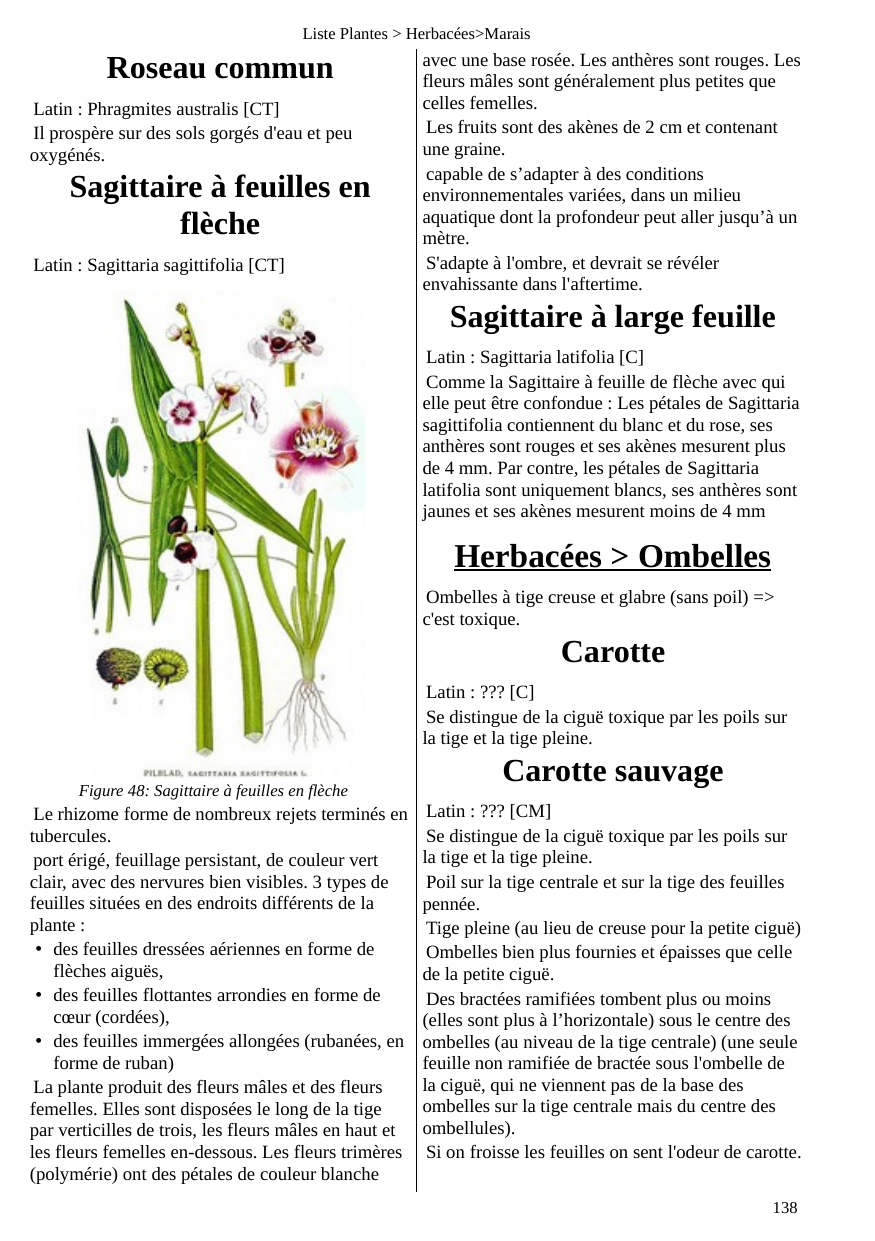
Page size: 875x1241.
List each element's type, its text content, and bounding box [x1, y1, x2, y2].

text Les fruits sont des akènes de 2 cm et contenant une graine. [422, 116, 803, 159]
subtitle Carotte [422, 632, 803, 669]
text Ombelles à tige creuse et glabre (sans poil) => c'est toxique. [422, 586, 803, 629]
subtitle Sagittaire à feuilles en flèche [29, 168, 411, 242]
text S'adapte à l'ombre, et devrait se révéler envahissante dans l'aftertime. [422, 252, 803, 295]
text Ombelles bien plus fournies et épaisses que celle de la petite ciguë. [422, 941, 803, 984]
text Il prospère sur des sols gorgés d'eau et peu oxygénés. [29, 122, 411, 165]
text port érigé, feuillage persistant, de couleur vert clair, avec des nervures bien visibles. 3 types de feuilles situées en des endroits différents de la plante : [29, 849, 411, 935]
text Tige pleine (au lieu de creuse pour la petite ciguë) [422, 917, 803, 938]
list des feuilles immergées allongées (rubanées, en forme de ruban) [35, 1030, 411, 1073]
text Comme la Sagittaire à feuille de flèche avec qui elle peut être confondue : Les pétales de Sagittaria sagittifolia contiennent du blanc et du rose, ses anthères sont rouges et ses akènes mesurent plus de 4 mm. Par contre, les pétales de Sagittaria latifolia sont uniquement blancs, ses anthères sont jaunes et ses akènes mesurent moins de 4 mm [422, 371, 803, 522]
text La plante produit des fleurs mâles et des fleurs femelles. Elles sont disposées le long de la tige par verticilles de trois, les fleurs mâles en haut et les fleurs femelles en-dessous. Les fleurs trimères (polymérie) ont des pétales de couleur blanche [29, 1076, 411, 1184]
text Latin : ??? [CM] [422, 800, 803, 822]
text Latin : Sagittaria sagittifolia [CT] [29, 253, 411, 275]
text Le rhizome forme de nombreux rejets terminés en tubercules. [29, 803, 411, 846]
text Latin : Sagittaria latifolia [C] [422, 346, 803, 368]
subtitle Sagittaire à large feuille [422, 298, 803, 334]
text Se distingue de la ciguë toxique par les poils sur la tige et la tige pleine. [422, 825, 803, 868]
list des feuilles dressées aériennes en forme de flèches aiguës, [35, 938, 411, 981]
subtitle Roseau commun [29, 49, 411, 86]
text Se distingue de la ciguë toxique par les poils sur la tige et la tige pleine. [422, 706, 803, 749]
text Des bractées ramifiées tombent plus ou moins (elles sont plus à l’horizontale) sous le centre des ombelles (au niveau de la tige centrale) (une seule feuille non ramifiée de bractée sous l'ombelle de la ciguë, qui ne viennent pas de la base des ombelles sur la tige centrale mais du centre des ombellules). [422, 987, 803, 1138]
text Latin : ??? [C] [422, 681, 803, 703]
subtitle Carotte sauvage [422, 752, 803, 788]
subtitle Herbacées > Ombelles [422, 536, 803, 575]
text Latin : Phragmites australis [CT] [29, 97, 411, 119]
text Figure 48: Sagittaire à feuilles en flèche [79, 778, 365, 800]
picture [78, 290, 365, 778]
text Poil sur la tige centrale et sur la tige des feuilles pennée. [422, 871, 803, 914]
list des feuilles flottantes arrondies en forme de cœur (cordées), [35, 984, 411, 1027]
text avec une base rosée. Les anthères sont rouges. Les fleurs mâles sont généralement plus petites que celles femelles. [422, 49, 803, 113]
text capable de s’adapter à des conditions environnementales variées, dans un milieu aquatique dont la profondeur peut aller jusqu’à un mètre. [422, 162, 803, 249]
text Si on froisse les feuilles on sent l'odeur de carotte. [422, 1141, 803, 1163]
